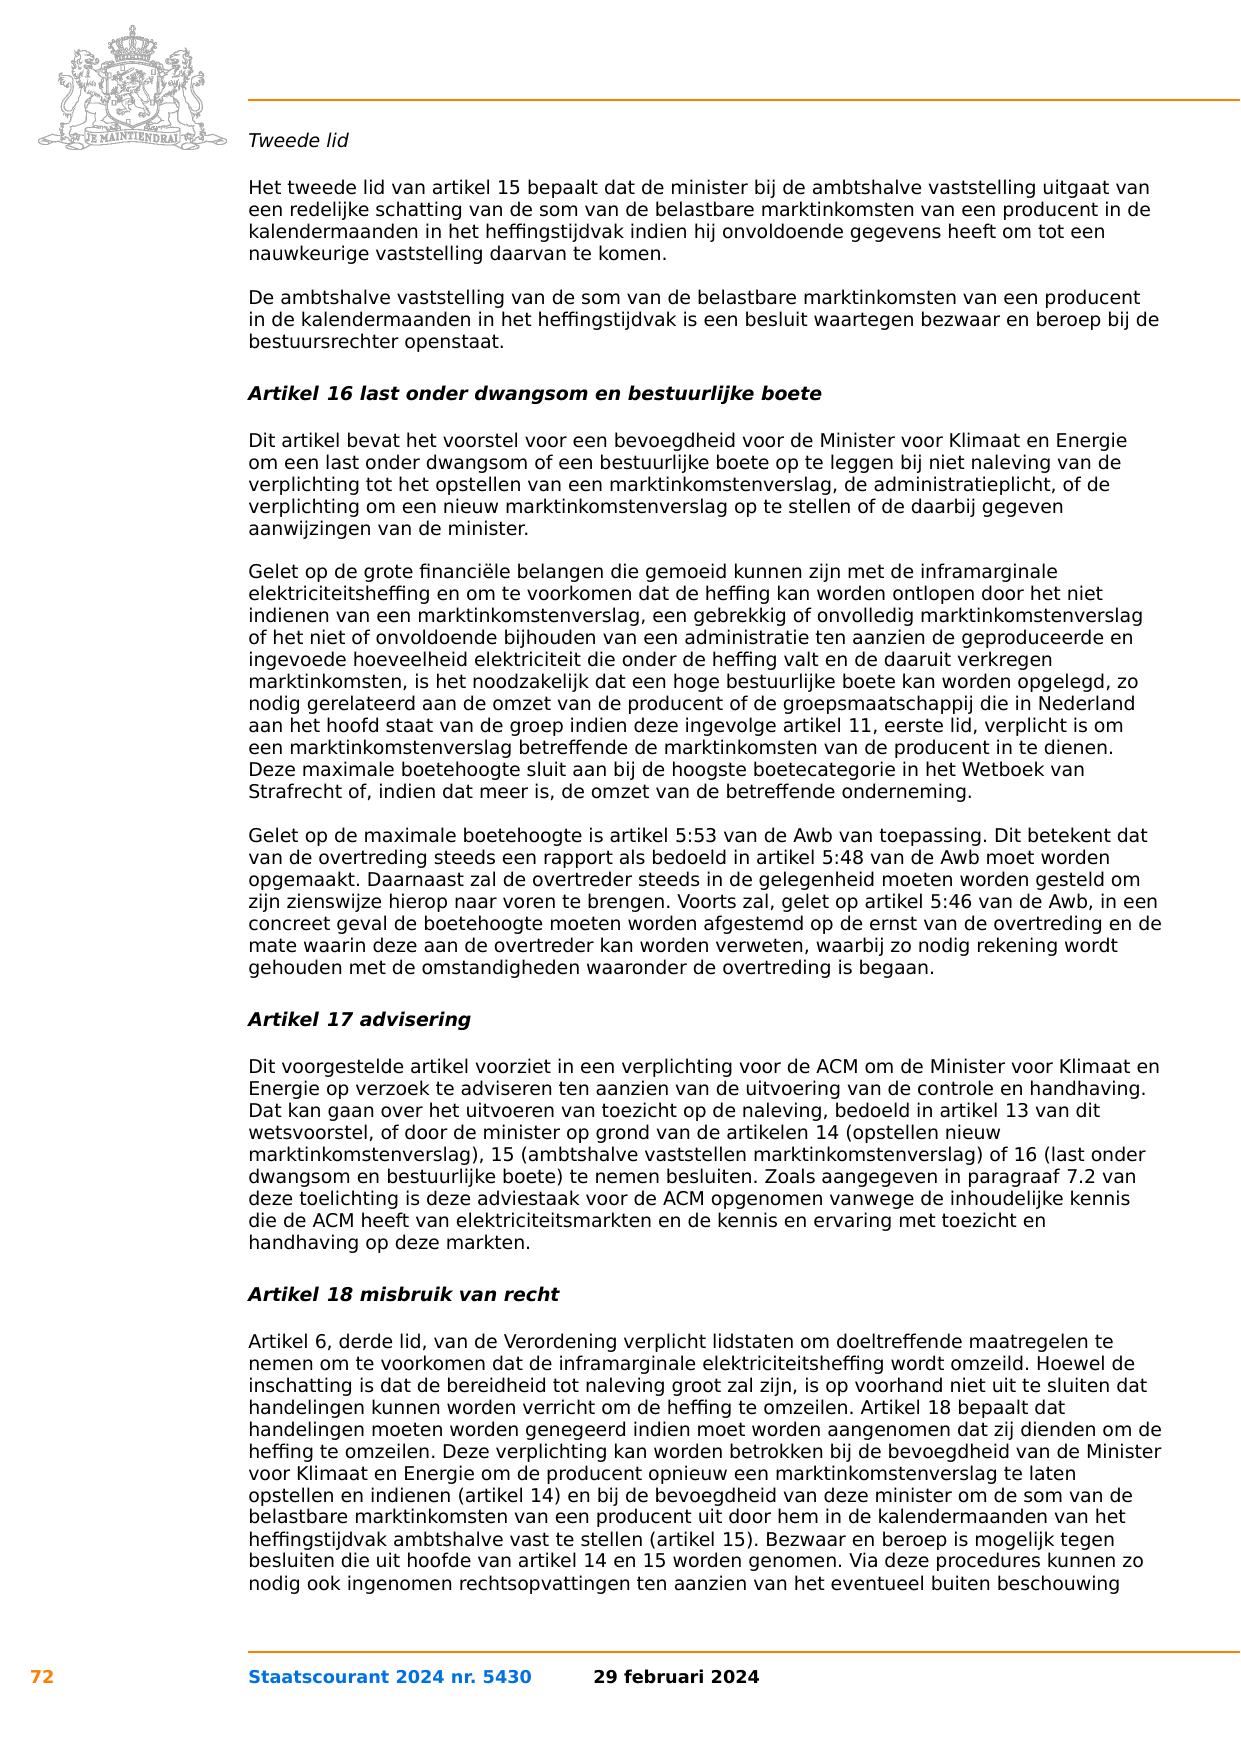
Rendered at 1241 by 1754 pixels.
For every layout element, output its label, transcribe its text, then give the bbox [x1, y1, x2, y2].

text Gelet op de grote financiële belangen die gemoeid kunnen zijn met de inframarginale elektriciteitsheffing en om te voorkomen dat de heffing kan worden ontlopen door het niet indienen van een marktinkomstenverslag, een gebrekkig of onvolledig marktinkomstenverslag of het niet of onvoldoende bijhouden van een administratie ten aanzien de geproduceerde en ingevoede hoeveelheid elektriciteit die onder de heffing valt en de daaruit verkregen marktinkomsten, is het noodzakelijk dat een hoge bestuurlijke boete kan worden opgelegd, zo nodig gerelateerd aan de omzet van de producent of de groepsmaatschappij die in Nederland aan het hoofd staat van de groep indien deze ingevolge artikel 11, eerste lid, verplicht is om een marktinkomstenverslag betreffende de marktinkomsten van de producent in te dienen. Deze maximale boetehoogte sluit aan bij de hoogste boetecategorie in het Wetboek van Strafrecht of, indien dat meer is, de omzet van de betreffende onderneming. [248, 561, 1163, 803]
subtitle Artikel 18 misbruik van recht [248, 1284, 1163, 1306]
subtitle Tweede lid [248, 130, 1163, 152]
picture [38, 25, 227, 150]
text Het tweede lid van artikel 15 bepaalt dat de minister bij de ambtshalve vaststelling uitgaat van een redelijke schatting van de som van de belastbare marktinkomsten van een producent in de kalendermaanden in het heffingstijdvak indien hij onvoldoende gegevens heeft om tot een nauwkeurige vaststelling daarvan te komen. [248, 177, 1163, 265]
text Dit artikel bevat het voorstel voor een bevoegdheid voor de Minister voor Klimaat en Energie om een last onder dwangsom of een bestuurlijke boete op te leggen bij niet naleving van de verplichting tot het opstellen van een marktinkomstenverslag, de administratieplicht, of de verplichting om een nieuw marktinkomstenverslag op te stellen of de daarbij gegeven aanwijzingen van de minister. [248, 429, 1163, 539]
text Gelet op de maximale boetehoogte is artikel 5:53 van de Awb van toepassing. Dit betekent dat van de overtreding steeds een rapport als bedoeld in artikel 5:48 van de Awb moet worden opgemaakt. Daarnaast zal de overtreder steeds in de gelegenheid moeten worden gesteld om zijn zienswijze hierop naar voren te brengen. Voorts zal, gelet op artikel 5:46 van de Awb, in een concreet geval de boetehoogte moeten worden afgestemd op de ernst van de overtreding en de mate waarin deze aan de overtreder kan worden verweten, waarbij zo nodig rekening wordt gehouden met de omstandigheden waaronder de overtreding is begaan. [248, 825, 1163, 979]
text De ambtshalve vaststelling van de som van de belastbare marktinkomsten van een producent in de kalendermaanden in het heffingstijdvak is een besluit waartegen bezwaar en beroep bij de bestuursrechter openstaat. [248, 287, 1163, 353]
text Artikel 6, derde lid, van de Verordening verplicht lidstaten om doeltreffende maatregelen te nemen om te voorkomen dat de inframarginale elektriciteitsheffing wordt omzeild. Hoewel de inschatting is dat de bereidheid tot naleving groot zal zijn, is op voorhand niet uit te sluiten dat handelingen kunnen worden verricht om de heffing te omzeilen. Artikel 18 bepaalt dat handelingen moeten worden genegeerd indien moet worden aangenomen dat zij dienden om de heffing te omzeilen. Deze verplichting kan worden betrokken bij de bevoegdheid van de Minister voor Klimaat en Energie om de producent opnieuw een marktinkomstenverslag te laten opstellen en indienen (artikel 14) en bij de bevoegdheid van deze minister om de som van de belastbare marktinkomsten van een producent uit door hem in de kalendermaanden van het heffingstijdvak ambtshalve vast te stellen (artikel 15). Bezwaar en beroep is mogelijk tegen besluiten die uit hoofde van artikel 14 en 15 worden genomen. Via deze procedures kunnen zo nodig ook ingenomen rechtsopvattingen ten aanzien van het eventueel buiten beschouwing [248, 1331, 1163, 1594]
text Dit voorgestelde artikel voorziet in een verplichting voor de ACM om de Minister voor Klimaat en Energie op verzoek te adviseren ten aanzien van de uitvoering van de controle en handhaving. Dat kan gaan over het uitvoeren van toezicht op de naleving, bedoeld in artikel 13 van dit wetsvoorstel, of door de minister op grond van de artikelen 14 (opstellen nieuw marktinkomstenverslag), 15 (ambtshalve vaststellen marktinkomstenverslag) of 16 (last onder dwangsom en bestuurlijke boete) te nemen besluiten. Zoals aangegeven in paragraaf 7.2 van deze toelichting is deze adviestaak voor de ACM opgenomen vanwege de inhoudelijke kennis die de ACM heeft van elektriciteitsmarkten en de kennis en ervaring met toezicht en handhaving op deze markten. [248, 1056, 1163, 1254]
subtitle Artikel 16 last onder dwangsom en bestuurlijke boete [248, 383, 1163, 404]
subtitle Artikel 17 advisering [248, 1009, 1163, 1031]
